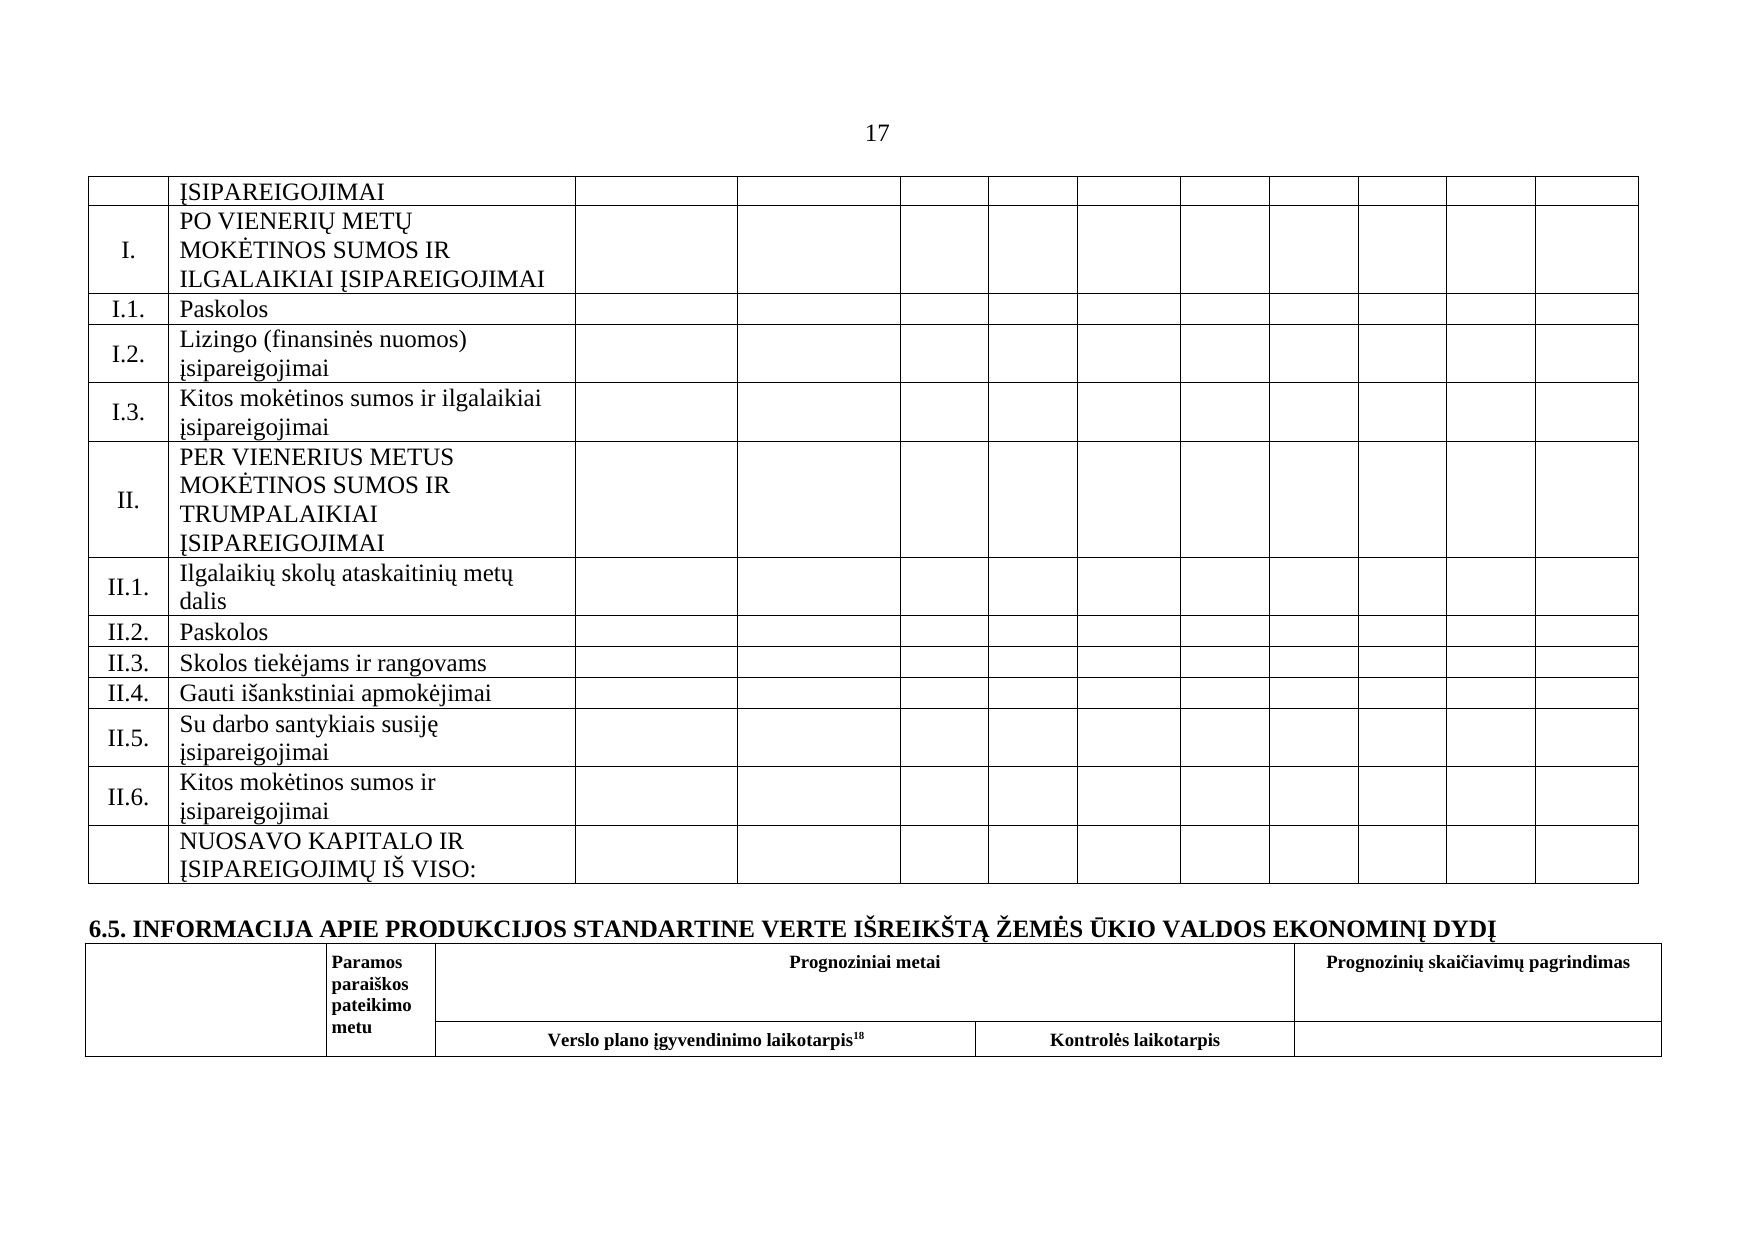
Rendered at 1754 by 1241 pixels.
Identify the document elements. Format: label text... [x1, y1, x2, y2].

table_cell [1078, 442, 1180, 557]
table_cell [989, 325, 1077, 382]
table_cell [1078, 826, 1180, 883]
table_cell [901, 383, 988, 441]
table_cell [1447, 678, 1535, 708]
table_cell [1270, 767, 1358, 825]
table_cell PER VIENERIUS METUS MOKĖTINOS SUMOS IR TRUMPALAIKIAI ĮSIPAREIGOJIMAI [169, 442, 575, 557]
table_cell [1181, 826, 1269, 883]
table_cell II.3. [89, 647, 168, 677]
table_cell [1181, 767, 1269, 825]
table_cell [1536, 767, 1638, 825]
table_cell [1181, 709, 1269, 766]
table_cell [1359, 294, 1446, 323]
table_cell [1181, 616, 1269, 646]
table_cell Kitos mokėtinos sumos ir ilgalaikiai įsipareigojimai [169, 383, 575, 441]
table_cell [989, 177, 1077, 205]
table_cell [989, 826, 1077, 883]
table_cell [1447, 558, 1535, 615]
table_cell [576, 678, 737, 708]
table_cell [1359, 383, 1446, 441]
table_cell [901, 678, 988, 708]
table_header Prognozinių skaičiavimų pagrindimas [1295, 944, 1661, 1021]
table_cell [901, 558, 988, 615]
table_cell [1270, 647, 1358, 677]
table_cell Su darbo santykiais susiję įsipareigojimai [169, 709, 575, 766]
text 6.5. INFORMACIJA APIE PRODUKCIJOS STANDARTINE VERTE IŠREIKŠTĄ ŽEMĖS ŪKIO VALDOS EKONOMINĮ DYDĮ [89, 913, 1665, 942]
table_cell [1536, 206, 1638, 293]
table_cell [1270, 678, 1358, 708]
table_cell [989, 558, 1077, 615]
table_cell [989, 442, 1077, 557]
table_cell [1270, 206, 1358, 293]
table_cell [1536, 709, 1638, 766]
table_cell [1181, 383, 1269, 441]
table_cell [738, 709, 900, 766]
table_cell [738, 206, 900, 293]
table_cell II.5. [89, 709, 168, 766]
table_cell [738, 442, 900, 557]
table_cell [901, 325, 988, 382]
table_cell [1359, 177, 1446, 205]
table_cell [989, 709, 1077, 766]
table_cell [738, 558, 900, 615]
table_cell [576, 383, 737, 441]
table_cell [1359, 826, 1446, 883]
table_cell [901, 647, 988, 677]
table_cell [989, 294, 1077, 323]
table_cell [901, 616, 988, 646]
table_cell [1078, 383, 1180, 441]
table_cell [576, 709, 737, 766]
table_cell [1078, 558, 1180, 615]
table_cell [1295, 1022, 1661, 1056]
table_cell [1181, 325, 1269, 382]
table_cell [1078, 616, 1180, 646]
table_cell [1359, 767, 1446, 825]
table_cell [1270, 177, 1358, 205]
table_cell Ilgalaikių skolų ataskaitinių metų dalis [169, 558, 575, 615]
table_cell [1181, 177, 1269, 205]
table_cell [1078, 206, 1180, 293]
table_cell [738, 647, 900, 677]
table_cell [1270, 442, 1358, 557]
table_header Prognoziniai metai [436, 944, 1294, 1021]
table_cell [989, 383, 1077, 441]
table_cell [1447, 383, 1535, 441]
table_cell [576, 325, 737, 382]
table_cell [1359, 647, 1446, 677]
table_cell [901, 206, 988, 293]
table_cell [576, 647, 737, 677]
table_cell [1181, 558, 1269, 615]
table_cell [1181, 294, 1269, 323]
table_cell [1536, 383, 1638, 441]
table_cell [738, 177, 900, 205]
table_cell I.3. [89, 383, 168, 441]
table_cell [89, 177, 168, 205]
table_cell [1447, 616, 1535, 646]
table_cell [576, 558, 737, 615]
table_cell [1536, 616, 1638, 646]
table_cell [1270, 294, 1358, 323]
table_cell [576, 442, 737, 557]
table_header [86, 944, 326, 1056]
table_cell PO VIENERIŲ METŲ MOKĖTINOS SUMOS IR ILGALAIKIAI ĮSIPAREIGOJIMAI [169, 206, 575, 293]
table_cell II.2. [89, 616, 168, 646]
table_cell [1536, 325, 1638, 382]
table_cell [1078, 767, 1180, 825]
table_cell [1078, 325, 1180, 382]
table_cell [1078, 678, 1180, 708]
table_cell [738, 325, 900, 382]
table_cell [576, 616, 737, 646]
table_cell Lizingo (finansinės nuomos) įsipareigojimai [169, 325, 575, 382]
table_cell [738, 826, 900, 883]
table_cell [1536, 558, 1638, 615]
table_cell [1447, 325, 1535, 382]
table_cell [1447, 709, 1535, 766]
table_cell Kitos mokėtinos sumos ir įsipareigojimai [169, 767, 575, 825]
table_cell II.6. [89, 767, 168, 825]
table_cell [901, 767, 988, 825]
table_cell Skolos tiekėjams ir rangovams [169, 647, 575, 677]
table_cell [901, 826, 988, 883]
table_cell [901, 709, 988, 766]
table_cell [576, 206, 737, 293]
table_cell [1078, 647, 1180, 677]
table_cell [1536, 177, 1638, 205]
table_cell I. [89, 206, 168, 293]
table_cell [989, 647, 1077, 677]
table_cell [738, 383, 900, 441]
table_cell Paskolos [169, 294, 575, 323]
table_cell II.4. [89, 678, 168, 708]
table_cell NUOSAVO KAPITALO IR ĮSIPAREIGOJIMŲ IŠ VISO: [169, 826, 575, 883]
table_cell [1447, 442, 1535, 557]
table_cell [989, 616, 1077, 646]
table_cell [1181, 647, 1269, 677]
table_cell [1270, 325, 1358, 382]
table_cell [1270, 616, 1358, 646]
table_cell [738, 678, 900, 708]
table_cell [989, 678, 1077, 708]
table_cell [901, 442, 988, 557]
table_cell Kontrolės laikotarpis [976, 1022, 1294, 1056]
table_cell [576, 177, 737, 205]
table_cell [1536, 442, 1638, 557]
table_cell [1270, 558, 1358, 615]
table_cell ĮSIPAREIGOJIMAI [169, 177, 575, 205]
table_cell [1359, 206, 1446, 293]
table_cell II. [89, 442, 168, 557]
table_cell [989, 206, 1077, 293]
table_cell [1078, 709, 1180, 766]
table_header Paramos paraiškos pateikimo metu [327, 944, 435, 1056]
table_cell [576, 767, 737, 825]
table_cell [1078, 294, 1180, 323]
table_cell [576, 294, 737, 323]
table_cell [1359, 558, 1446, 615]
table_cell [1359, 616, 1446, 646]
table_cell [1536, 826, 1638, 883]
table_cell I.1. [89, 294, 168, 323]
table_cell [738, 294, 900, 323]
table_cell [1181, 678, 1269, 708]
table_cell [1181, 442, 1269, 557]
table_cell [1447, 826, 1535, 883]
table_cell Verslo plano įgyvendinimo laikotarpis [436, 1022, 975, 1056]
table_cell [1078, 177, 1180, 205]
table_cell [1536, 678, 1638, 708]
table_cell [1447, 647, 1535, 677]
table_cell [1270, 826, 1358, 883]
table_cell [1447, 767, 1535, 825]
table_cell [989, 767, 1077, 825]
table_cell [1359, 325, 1446, 382]
table_cell [1447, 177, 1535, 205]
table_cell [738, 767, 900, 825]
table_cell [1447, 206, 1535, 293]
table_cell [1359, 442, 1446, 557]
table_cell [1359, 678, 1446, 708]
table_cell [1181, 206, 1269, 293]
table_cell I.2. [89, 325, 168, 382]
table_cell II.1. [89, 558, 168, 615]
table_cell Gauti išankstiniai apmokėjimai [169, 678, 575, 708]
table_cell [1359, 709, 1446, 766]
table_cell [1536, 647, 1638, 677]
table_cell [576, 826, 737, 883]
table_cell [89, 826, 168, 883]
table_cell [1447, 294, 1535, 323]
table_cell [1536, 294, 1638, 323]
table_cell [901, 294, 988, 323]
table_cell [901, 177, 988, 205]
table_cell Paskolos [169, 616, 575, 646]
table_cell [1270, 709, 1358, 766]
table_cell [738, 616, 900, 646]
table_cell [1270, 383, 1358, 441]
